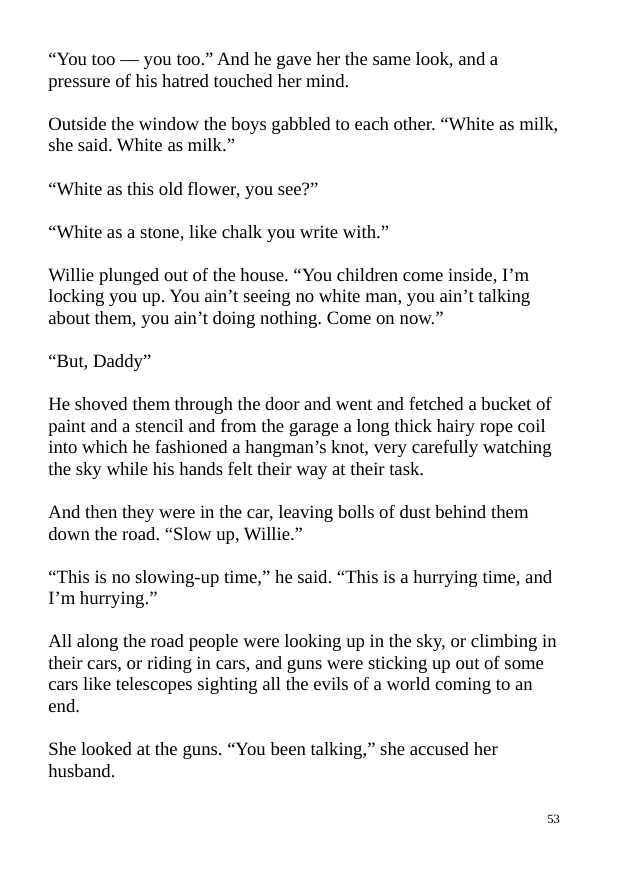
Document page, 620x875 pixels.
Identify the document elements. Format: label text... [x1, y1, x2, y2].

text “You too — you too.” And he gave her the same look, and a pressure of his hatred touched her mind. Outside the window the boys gabbled to each other. “White as milk, she said. White as milk.” “White as this old flower, you see?” “White as a stone, like chalk you write with.” Willie plunged out of the house. “You children come inside, I’m locking you up. You ain’t seeing no white man, you ain’t talking about them, you ain’t doing nothing. Come on now.” “But, Daddy” He shoved them through the door and went and fetched a bucket of paint and a stencil and from the garage a long thick hairy rope coil into which he fashioned a hangman’s knot, very carefully watching the sky while his hands felt their way at their task. And then they were in the car, leaving bolls of dust behind them down the road. “Slow up, Willie.” “This is no slowing-up time,” he said. “This is a hurrying time, and I’m hurrying.” All along the road people were looking up in the sky, or climbing in their cars, or riding in cars, and guns were sticking up out of some cars like telescopes sighting all the evils of a world coming to an end. She looked at the guns. “You been talking,” she accused her husband. [48, 48, 559, 781]
